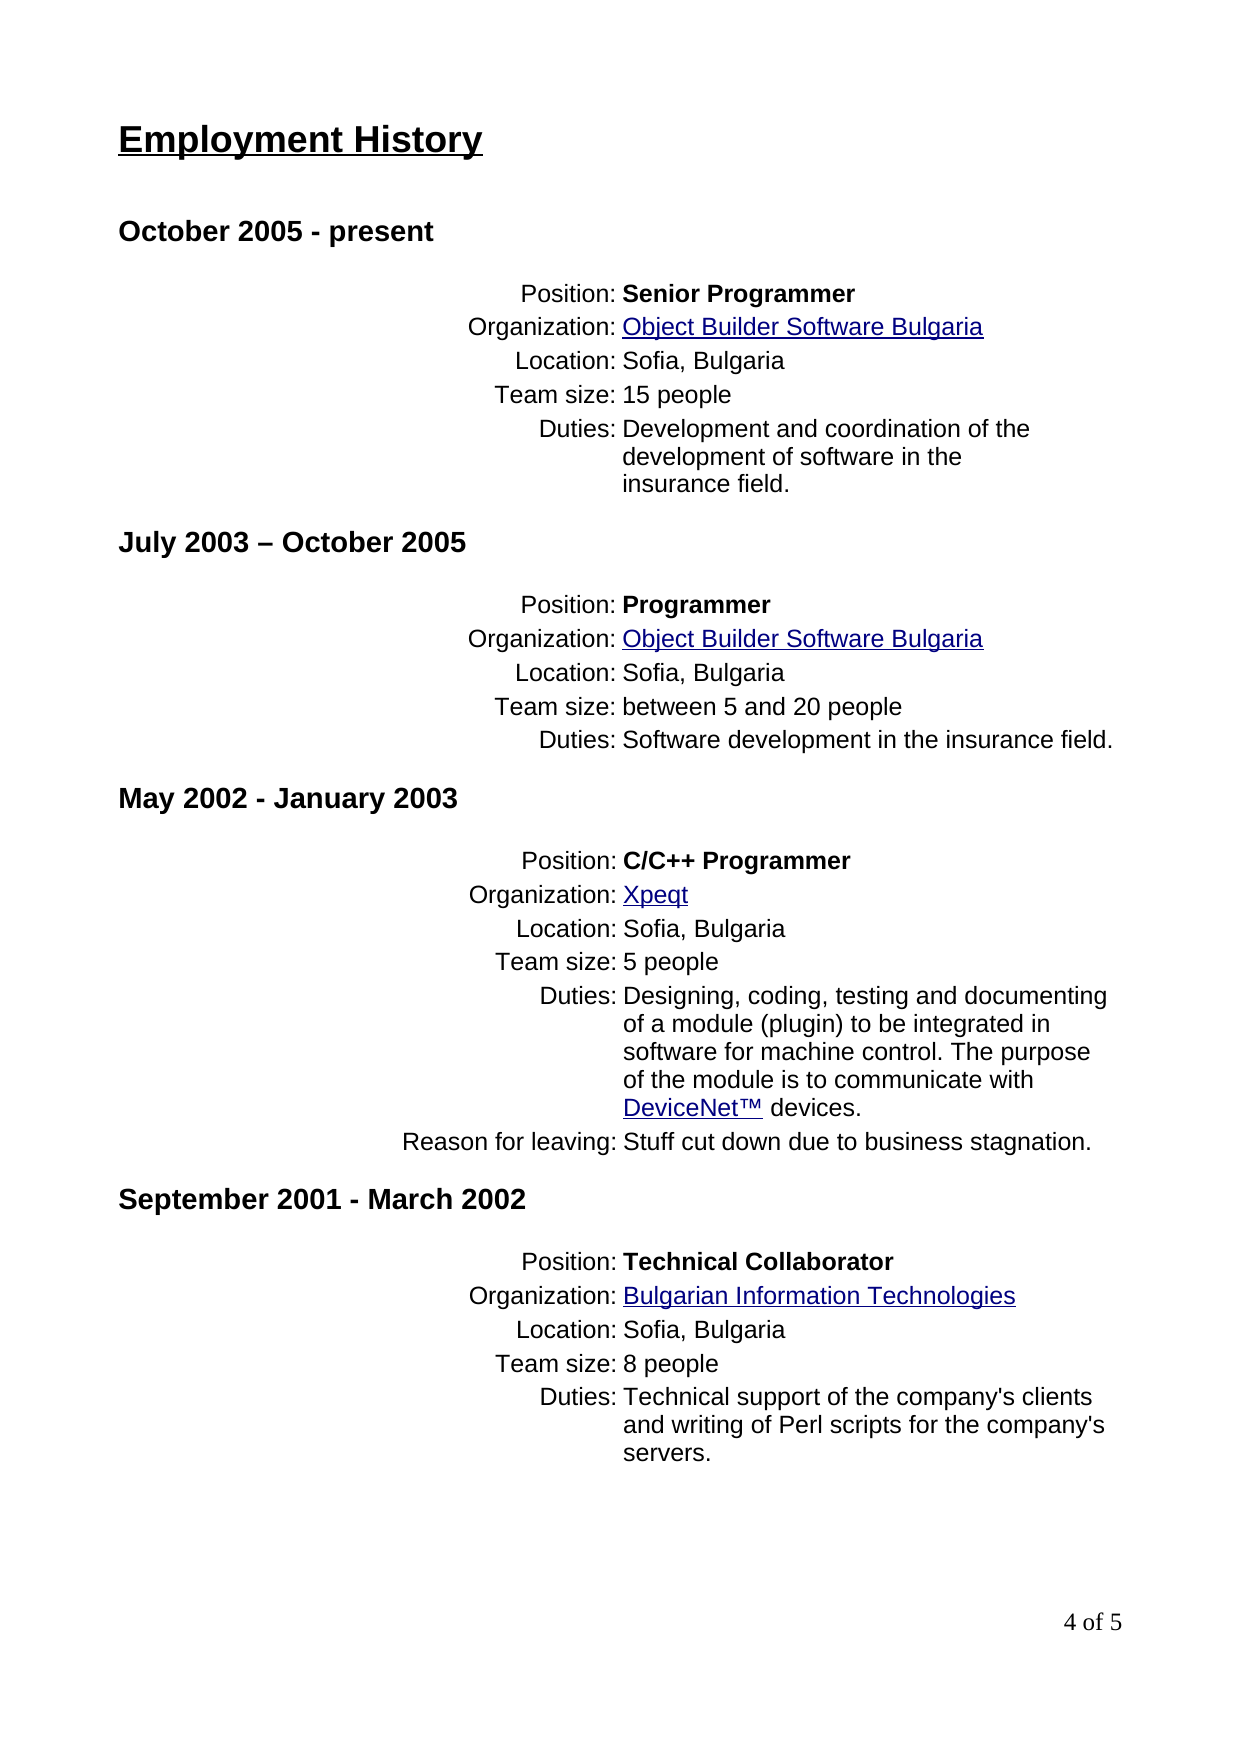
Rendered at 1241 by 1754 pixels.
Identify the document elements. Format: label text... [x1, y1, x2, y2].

table_cell Organization: [118, 878, 620, 912]
subtitle September 2001 - March 2002 [118, 1183, 1122, 1216]
table_cell between 5 and 20 people [619, 690, 1120, 723]
table_cell Team size: [118, 1347, 620, 1380]
table_cell Location: [118, 1313, 620, 1347]
table_header Position: [118, 588, 619, 622]
table_cell Team size: [118, 945, 620, 979]
table_cell Duties: [118, 979, 620, 1124]
table_cell Object Builder Software Bulgaria [619, 310, 1120, 344]
table_cell Location: [118, 912, 620, 945]
table_cell 5 people [620, 945, 1122, 979]
subtitle October 2005 - present [118, 214, 1122, 247]
table_cell Duties: [118, 723, 619, 757]
table_cell Designing, coding, testing and documenting of a module (plugin) to be integrated in software for machine control. The purpose of the module is to communicate with DeviceNet™ devices. [620, 979, 1122, 1124]
table_cell Organization: [118, 310, 619, 344]
table_cell Location: [118, 656, 619, 689]
table_cell Development and coordination of the development of software in the insurance field. [619, 412, 1120, 501]
table_cell Sofia, Bulgaria [620, 1313, 1122, 1347]
table_cell Organization: [118, 1279, 620, 1313]
table_cell Organization: [118, 622, 619, 656]
table_cell Software development in the insurance field. [619, 723, 1120, 757]
table_cell Xpeqt [620, 878, 1122, 912]
table_cell Sofia, Bulgaria [620, 912, 1122, 945]
table_cell Reason for leaving: [118, 1125, 620, 1158]
table_cell Bulgarian Information Technologies [620, 1279, 1122, 1313]
table_cell Sofia, Bulgaria [619, 344, 1120, 378]
table_cell Team size: [118, 378, 619, 412]
table_cell Location: [118, 344, 619, 378]
table_cell 15 people [619, 378, 1120, 412]
table_header Position: [118, 1245, 620, 1279]
table_cell Object Builder Software Bulgaria [619, 622, 1120, 656]
table_cell Technical support of the company's clients and writing of Perl scripts for the company's servers. [620, 1380, 1122, 1470]
table_header C/C++ Programmer [620, 844, 1122, 878]
table_cell Duties: [118, 1380, 620, 1470]
table_cell Stuff cut down due to business stagnation. [620, 1125, 1122, 1158]
table_cell Team size: [118, 690, 619, 723]
table_header Position: [118, 844, 620, 878]
table_header Technical Collaborator [620, 1245, 1122, 1279]
table_cell 8 people [620, 1347, 1122, 1380]
table_header Position: [118, 277, 619, 310]
subtitle July 2003 – October 2005 [118, 526, 1122, 559]
subtitle Employment History [118, 118, 1122, 160]
table_cell Duties: [118, 412, 619, 501]
table_header Senior Programmer [619, 277, 1120, 310]
table_cell Sofia, Bulgaria [619, 656, 1120, 689]
subtitle May 2002 - January 2003 [118, 782, 1122, 814]
table_header Programmer [619, 588, 1120, 622]
